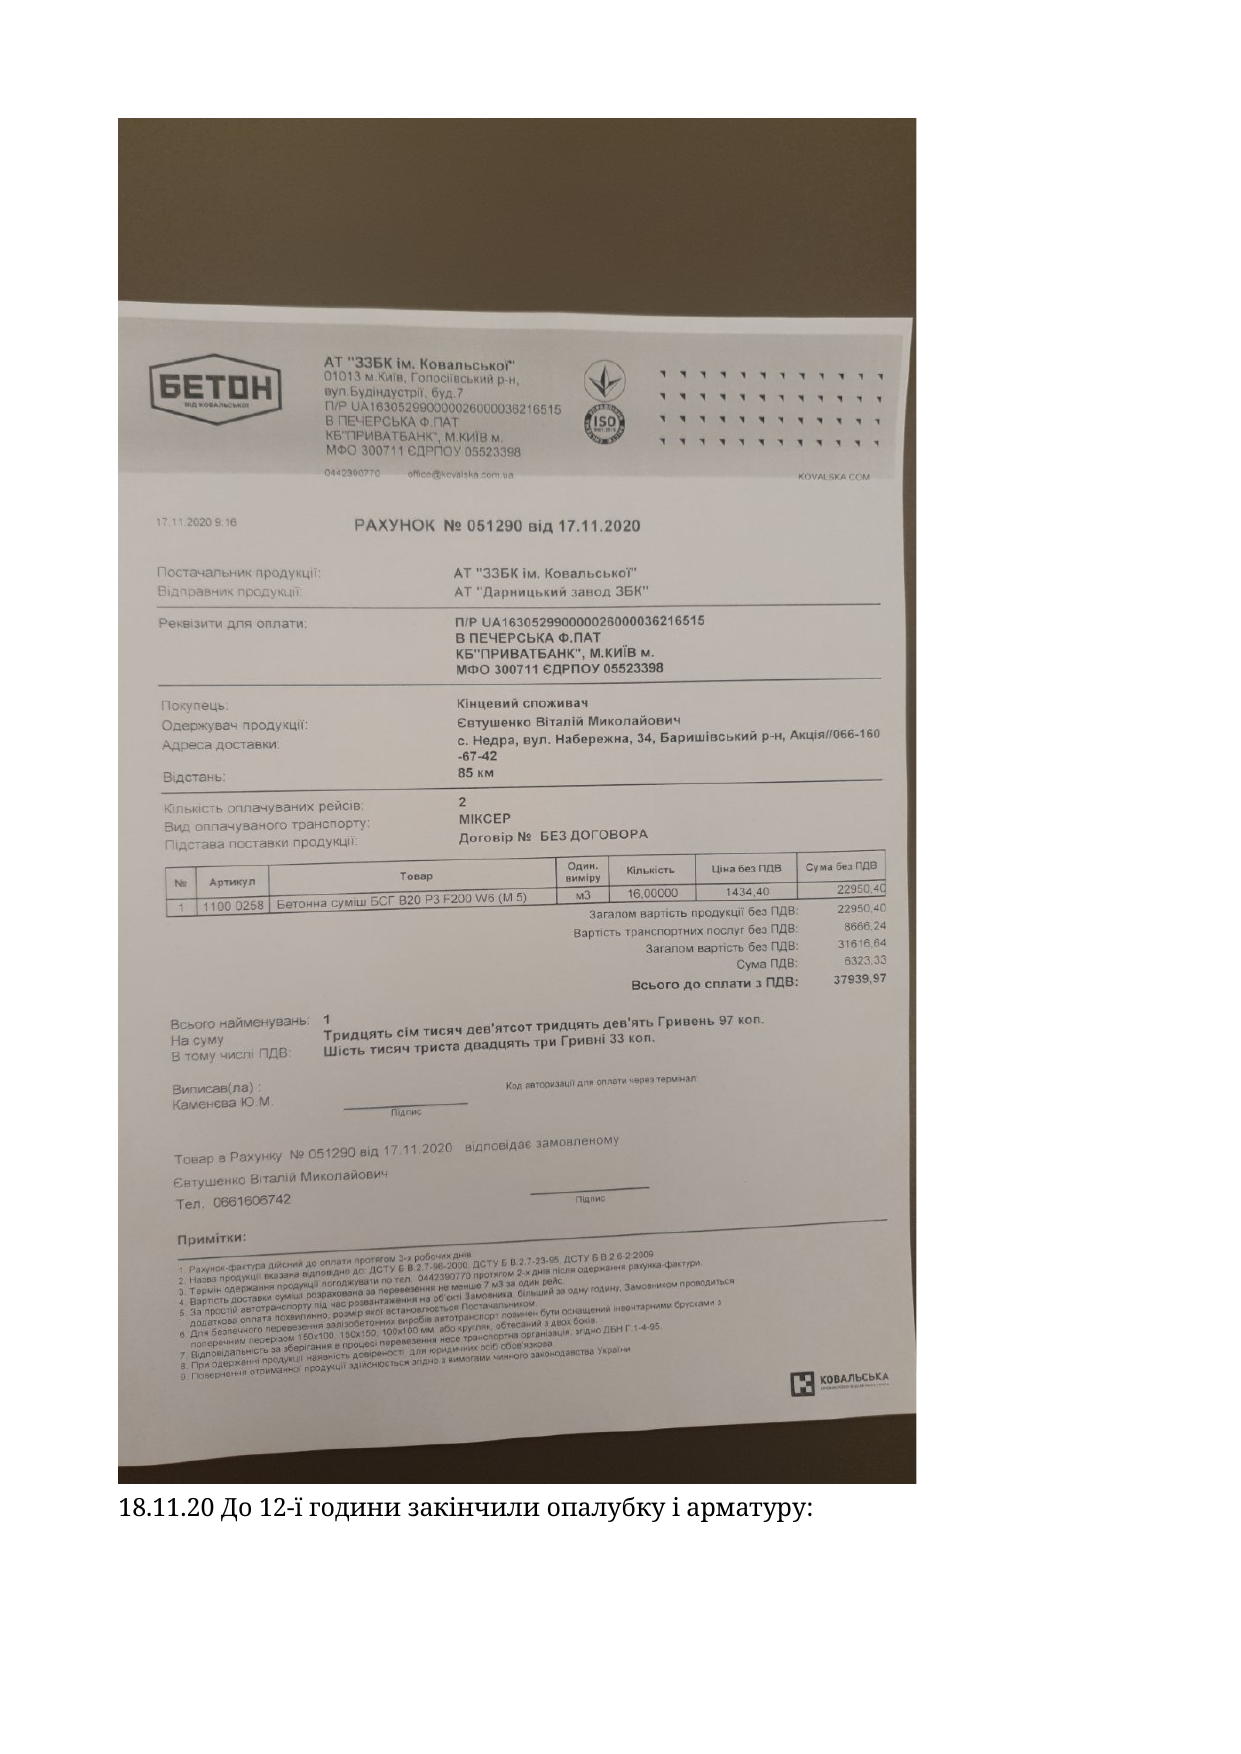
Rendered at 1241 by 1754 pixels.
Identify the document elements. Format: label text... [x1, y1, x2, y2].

text 18.11.20 До 12-ї години закінчили опалубку і арматуру: [118, 1490, 1122, 1524]
picture [118, 118, 917, 1484]
